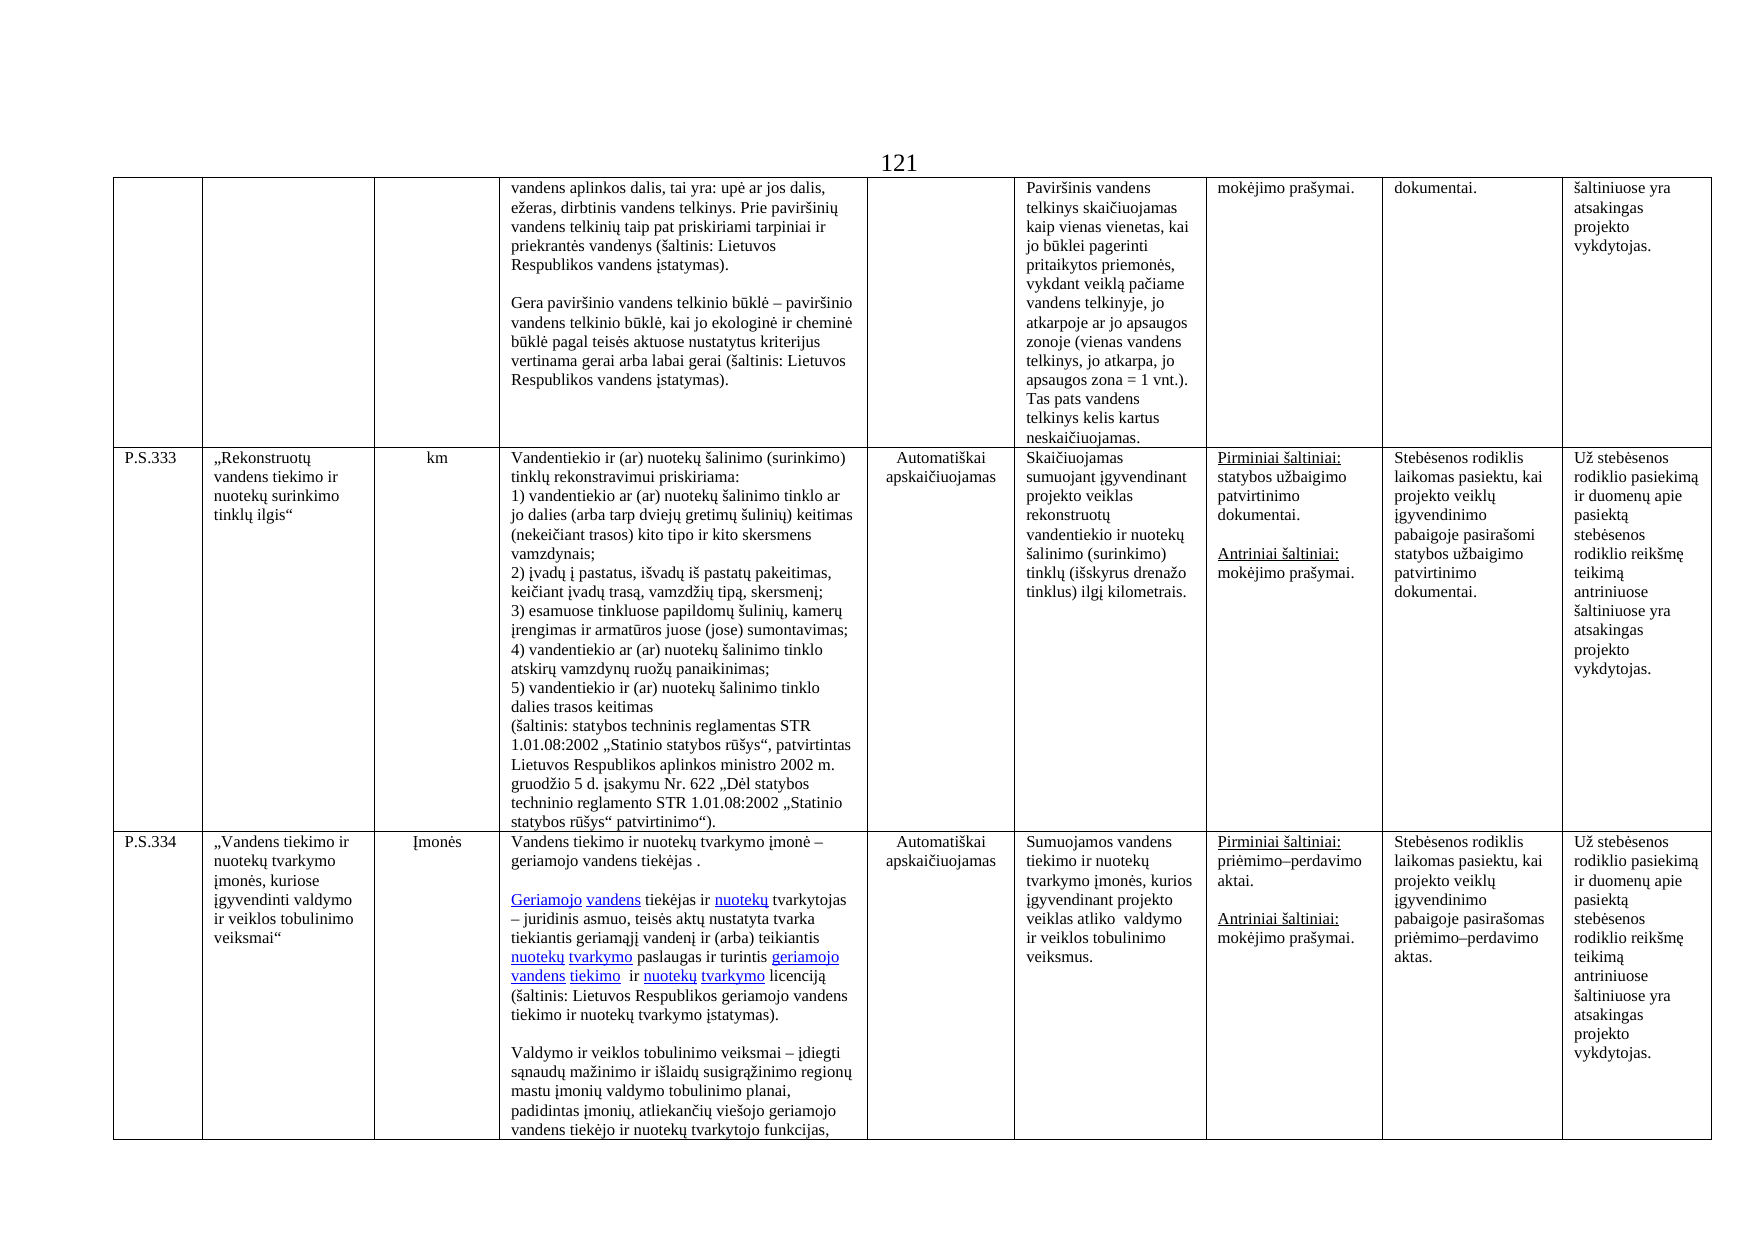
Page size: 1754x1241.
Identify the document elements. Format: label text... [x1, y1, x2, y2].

table_cell [868, 178, 1014, 447]
table_cell Už stebėsenos rodiklio pasiekimą ir duomenų apie pasiektą stebėsenos rodiklio reikšmę teikimą antriniuose šaltiniuose yra atsakingas projekto vykdytojas. [1563, 448, 1711, 831]
table_cell Vandentiekio ir (ar) nuotekų šalinimo (surinkimo) tinklų rekonstravimui priskiriama: 1) vandentiekio ar (ar) nuotekų šalinimo tinklo ar jo dalies (arba tarp dviejų gretimų šulinių) keitimas (nekeičiant trasos) kito tipo ir kito skersmens vamzdynais; 2) įvadų į pastatus, išvadų iš pastatų pakeitimas, keičiant įvadų trasą, vamzdžių tipą, skersmenį; 3) esamuose tinkluose papildomų šulinių, kamerų įrengimas ir armatūros juose (jose) sumontavimas; 4) vandentiekio ar (ar) nuotekų šalinimo tinklo atskirų vamzdynų ruožų panaikinimas; 5) vandentiekio ir (ar) nuotekų šalinimo tinklo dalies trasos keitimas (šaltinis: statybos techninis reglamentas STR 1.01.08:2002 „Statinio statybos rūšys“, patvirtintas Lietuvos Respublikos aplinkos ministro 2002 m. gruodžio 5 d. įsakymu Nr. 622 „Dėl statybos techninio reglamento STR 1.01.08:2002 „Statinio statybos rūšys“ patvirtinimo“). [500, 448, 867, 831]
table_cell Sumuojamos vandens tiekimo ir nuotekų tvarkymo įmonės, kurios įgyvendinant projekto veiklas atliko valdymo ir veiklos tobulinimo veiksmus. [1015, 832, 1206, 1139]
table_cell Skaičiuojamas sumuojant įgyvendinant projekto veiklas rekonstruotų vandentiekio ir nuotekų šalinimo (surinkimo) tinklų (išskyrus drenažo tinklus) ilgį kilometrais. [1015, 448, 1206, 831]
table_cell Pirminiai šaltiniai: priėmimo–perdavimo aktai. Antriniai šaltiniai: mokėjimo prašymai. [1207, 832, 1382, 1139]
table_cell Už stebėsenos rodiklio pasiekimą ir duomenų apie pasiektą stebėsenos rodiklio reikšmę teikimą antriniuose šaltiniuose yra atsakingas projekto vykdytojas. [1563, 832, 1711, 1139]
table_cell Automatiškai apskaičiuojamas [868, 832, 1014, 1139]
table_cell [203, 178, 374, 447]
table_cell Stebėsenos rodiklis laikomas pasiektu, kai projekto veiklų įgyvendinimo pabaigoje pasirašomas priėmimo–perdavimo aktas. [1383, 832, 1562, 1139]
table_cell „Vandens tiekimo ir nuotekų tvarkymo įmonės, kuriose įgyvendinti valdymo ir veiklos tobulinimo veiksmai“ [203, 832, 374, 1139]
table_cell „Rekonstruotų vandens tiekimo ir nuotekų surinkimo tinklų ilgis“ [203, 448, 374, 831]
table_cell dokumentai. [1383, 178, 1562, 447]
table_cell Automatiškai apskaičiuojamas [868, 448, 1014, 831]
table_cell [375, 178, 499, 447]
table_cell P.S.334 [114, 832, 202, 1139]
table_cell [114, 178, 202, 447]
table_cell Vandens tiekimo ir nuotekų tvarkymo įmonė – geriamojo vandens tiekėjas . Geriamojo vandens tiekėjas ir nuotekų tvarkytojas – juridinis asmuo, teisės aktų nustatyta tvarka tiekiantis geriamąjį vandenį ir (arba) teikiantis nuotekų tvarkymo paslaugas ir turintis geriamojo vandens tiekimo ir nuotekų tvarkymo licenciją (šaltinis: Lietuvos Respublikos geriamojo vandens tiekimo ir nuotekų tvarkymo įstatymas). Valdymo ir veiklos tobulinimo veiksmai – įdiegti sąnaudų mažinimo ir išlaidų susigrąžinimo regionų mastu įmonių valdymo tobulinimo planai, padidintas įmonių, atliekančių viešojo geriamojo vandens tiekėjo ir nuotekų tvarkytojo funkcijas, [500, 832, 867, 1139]
table_cell Pirminiai šaltiniai: statybos užbaigimo patvirtinimo dokumentai. Antriniai šaltiniai: mokėjimo prašymai. [1207, 448, 1382, 831]
table_cell vandens aplinkos dalis, tai yra: upė ar jos dalis, ežeras, dirbtinis vandens telkinys. Prie paviršinių vandens telkinių taip pat priskiriami tarpiniai ir priekrantės vandenys (šaltinis: Lietuvos Respublikos vandens įstatymas). Gera paviršinio vandens telkinio būklė – paviršinio vandens telkinio būklė, kai jo ekologinė ir cheminė būklė pagal teisės aktuose nustatytus kriterijus vertinama gerai arba labai gerai (šaltinis: Lietuvos Respublikos vandens įstatymas). [500, 178, 867, 447]
table_cell P.S.333 [114, 448, 202, 831]
table_cell km [375, 448, 499, 831]
table_cell šaltiniuose yra atsakingas projekto vykdytojas. [1563, 178, 1711, 447]
table_cell Įmonės [375, 832, 499, 1139]
table_cell Stebėsenos rodiklis laikomas pasiektu, kai projekto veiklų įgyvendinimo pabaigoje pasirašomi statybos užbaigimo patvirtinimo dokumentai. [1383, 448, 1562, 831]
table_cell mokėjimo prašymai. [1207, 178, 1382, 447]
table_cell Paviršinis vandens telkinys skaičiuojamas kaip vienas vienetas, kai jo būklei pagerinti pritaikytos priemonės, vykdant veiklą pačiame vandens telkinyje, jo atkarpoje ar jo apsaugos zonoje (vienas vandens telkinys, jo atkarpa, jo apsaugos zona = 1 vnt.). Tas pats vandens telkinys kelis kartus neskaičiuojamas. [1015, 178, 1206, 447]
